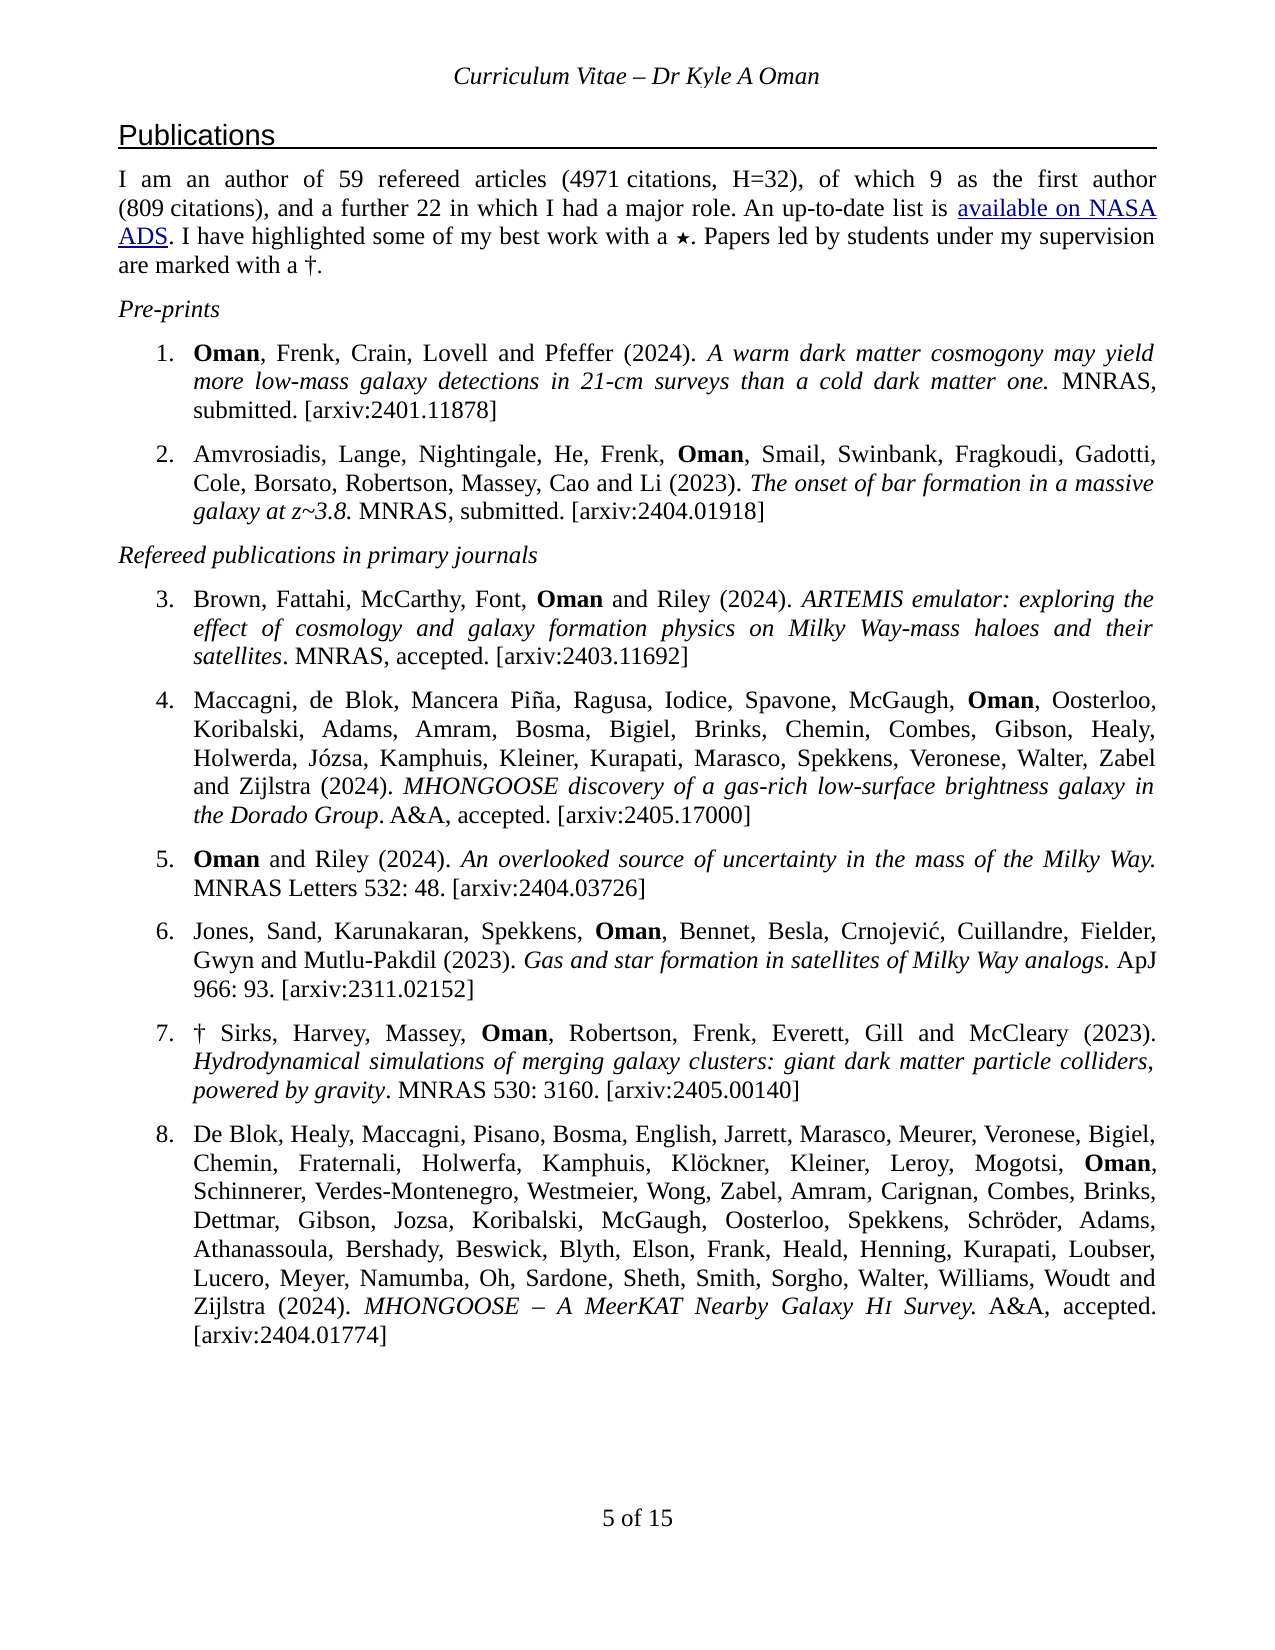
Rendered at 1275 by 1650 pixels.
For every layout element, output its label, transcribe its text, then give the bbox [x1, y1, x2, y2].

list De Blok, Healy, Maccagni, Pisano, Bosma, English, Jarrett, Marasco, Meurer, Veronese, Bigiel, Chemin, Fraternali, Holwerfa, Kamphuis, Klöckner, Kleiner, Leroy, Mogotsi, Oman, Schinnerer, Verdes-Montenegro, Westmeier, Wong, Zabel, Amram, Carignan, Combes, Brinks, Dettmar, Gibson, Jozsa, Koribalski, McGaugh, Oosterloo, Spekkens, Schröder, Adams, Athanassoula, Bershady, Beswick, Blyth, Elson, Frank, Heald, Henning, Kurapati, Loubser, Lucero, Meyer, Namumba, Oh, Sardone, Sheth, Smith, Sorgho, Walter, Williams, Woudt and Zijlstra (2024). MHONGOOSE – A MeerKAT Nearby Galaxy Hi Survey. A&A, accepted. [arxiv:2404.01774] [156, 1119, 1157, 1349]
list Jones, Sand, Karunakaran, Spekkens, Oman, Bennet, Besla, Crnojević, Cuillandre, Fielder, Gwyn and Mutlu-Pakdil (2023). Gas and star formation in satellites of Milky Way analogs. ApJ 966: 93. [arxiv:2311.02152] [156, 916, 1157, 1003]
text Pre-prints [118, 294, 1157, 323]
text Refereed publications in primary journals [118, 540, 1157, 569]
list Amvrosiadis, Lange, Nightingale, He, Frenk, Oman, Smail, Swinbank, Fragkoudi, Gadotti, Cole, Borsato, Robertson, Massey, Cao and Li (2023). The onset of bar formation in a massive galaxy at z~3.8. MNRAS, submitted. [arxiv:2404.01918] [156, 439, 1157, 525]
list Oman, Frenk, Crain, Lovell and Pfeffer (2024). A warm dark matter cosmogony may yield more low-mass galaxy detections in 21-cm surveys than a cold dark matter one. MNRAS, submitted. [arxiv:2401.11878] [156, 338, 1157, 424]
list † Sirks, Harvey, Massey, Oman, Robertson, Frenk, Everett, Gill and McCleary (2023). Hydrodynamical simulations of merging galaxy clusters: giant dark matter particle colliders, powered by gravity. MNRAS 530: 3160. [arxiv:2405.00140] [156, 1018, 1157, 1104]
list Oman and Riley (2024). An overlooked source of uncertainty in the mass of the Milky Way. MNRAS Letters 532: 48. [arxiv:2404.03726] [156, 844, 1157, 901]
subtitle Publications [118, 118, 1157, 147]
list Maccagni, de Blok, Mancera Piña, Ragusa, Iodice, Spavone, McGaugh, Oman, Oosterloo, Koribalski, Adams, Amram, Bosma, Bigiel, Brinks, Chemin, Combes, Gibson, Healy, Holwerda, Józsa, Kamphuis, Kleiner, Kurapati, Marasco, Spekkens, Veronese, Walter, Zabel and Zijlstra (2024). MHONGOOSE discovery of a gas-rich low-surface brightness galaxy in the Dorado Group. A&A, accepted. [arxiv:2405.17000] [156, 685, 1157, 829]
text I am an author of 59 refereed articles (4971 citations, H=32), of which 9 as the first author (809 citations), and a further 22 in which I had a major role. An up-to-date list is available on NASA ADS. I have highlighted some of my best work with a ★. Papers led by students under my supervision are marked with a †. [118, 164, 1157, 279]
list Brown, Fattahi, McCarthy, Font, Oman and Riley (2024). ARTEMIS emulator: exploring the effect of cosmology and galaxy formation physics on Milky Way-mass haloes and their satellites. MNRAS, accepted. [arxiv:2403.11692] [156, 584, 1157, 670]
